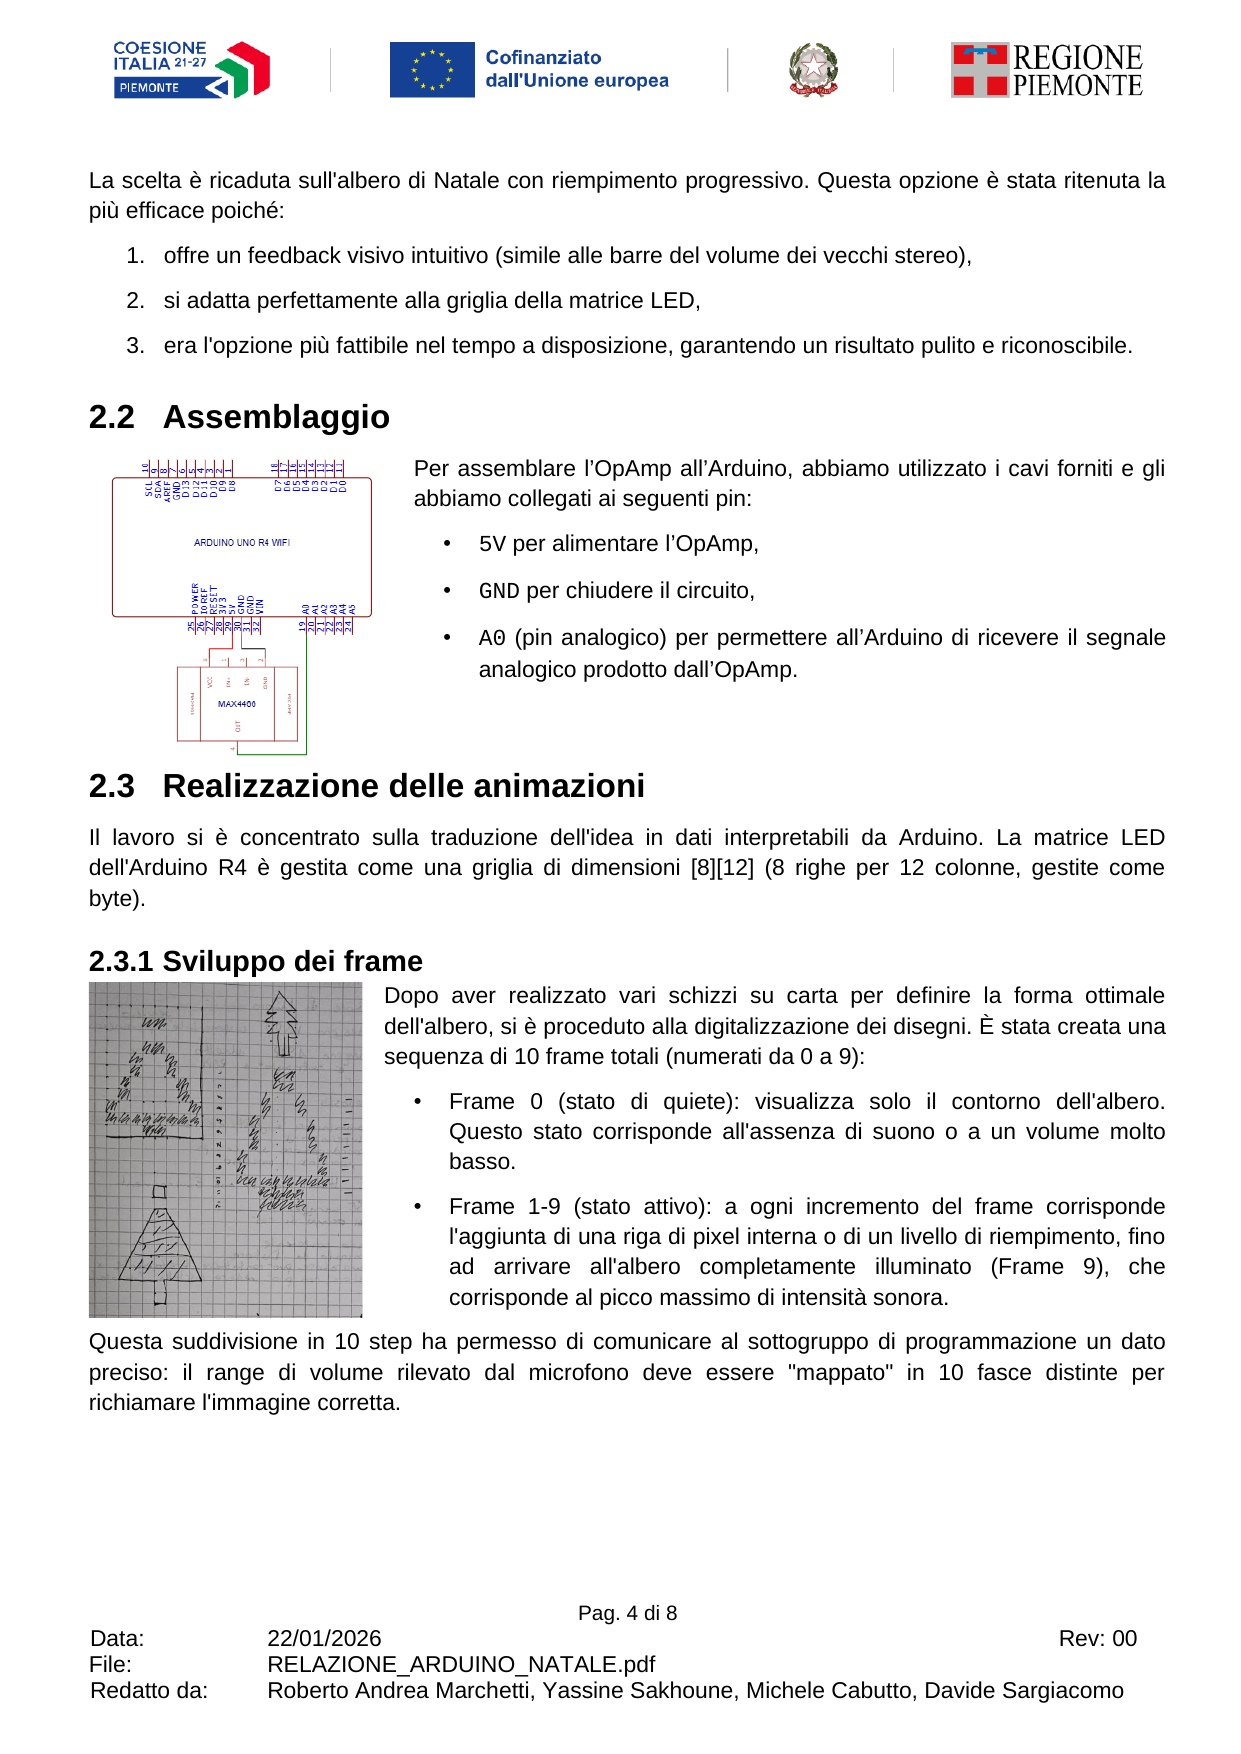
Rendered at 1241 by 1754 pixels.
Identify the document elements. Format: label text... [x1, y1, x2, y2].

list si adatta perfettamente alla griglia della matrice LED, [126, 287, 1167, 313]
text Questa suddivisione in 10 step ha permesso di comunicare al sottogruppo di programmazione un dato preciso: il range di volume rilevato dal microfono deve essere "mappato" in 10 fasce distinte per richiamare l'immagine corretta. [89, 1328, 1167, 1415]
subtitle Sviluppo dei frame [89, 944, 1167, 977]
text Dopo aver realizzato vari schizzi su carta per definire la forma ottimale dell'albero, si è proceduto alla digitalizzazione dei disegni. È stata creata una sequenza di 10 frame totali (numerati da 0 a 9): [384, 982, 1167, 1069]
list A0 (pin analogico) per permettere all’Arduino di ricevere il segnale analogico prodotto dall’OpAmp. [443, 624, 1167, 682]
list offre un feedback visivo intuitivo (simile alle barre del volume dei vecchi stereo), [126, 242, 1167, 268]
picture [88, 454, 365, 761]
list era l'opzione più fattibile nel tempo a disposizione, garantendo un risultato pulito e riconoscibile. [126, 332, 1167, 358]
text Per assemblare l’OpAmp all’Arduino, abbiamo utilizzato i cavi forniti e gli abbiamo collegati ai seguenti pin: [413, 455, 1167, 511]
subtitle Assemblaggio [89, 397, 1167, 436]
text La scelta è ricaduta sull'albero di Natale con riempimento progressivo. Questa opzione è stata ritenuta la più efficace poiché: [89, 167, 1167, 223]
picture [88, 982, 363, 1107]
picture [108, 29, 1147, 119]
text Il lavoro si è concentrato sulla traduzione dell'idea in dati interpretabili da Arduino. La matrice LED dell'Arduino R4 è gestita come una griglia di dimensioni [8][12] (8 righe per 12 colonne, gestite come byte). [89, 824, 1167, 911]
subtitle Realizzazione delle animazioni [89, 767, 1167, 805]
list Frame 0 (stato di quiete): visualizza solo il contorno dell'albero. Questo stato corrisponde all'assenza di suono o a un volume molto basso. [413, 1088, 1167, 1174]
list GND per chiudere il circuito, [443, 577, 1167, 605]
list Frame 1-9 (stato attivo): a ogni incremento del frame corrisponde l'aggiunta di una riga di pixel interna o di un livello di riempimento, fino ad arrivare all'albero completamente illuminato (Frame 9), che corrisponde al picco massimo di intensità sonora. [413, 1193, 1167, 1310]
list 5V per alimentare l’OpAmp, [443, 530, 1167, 558]
